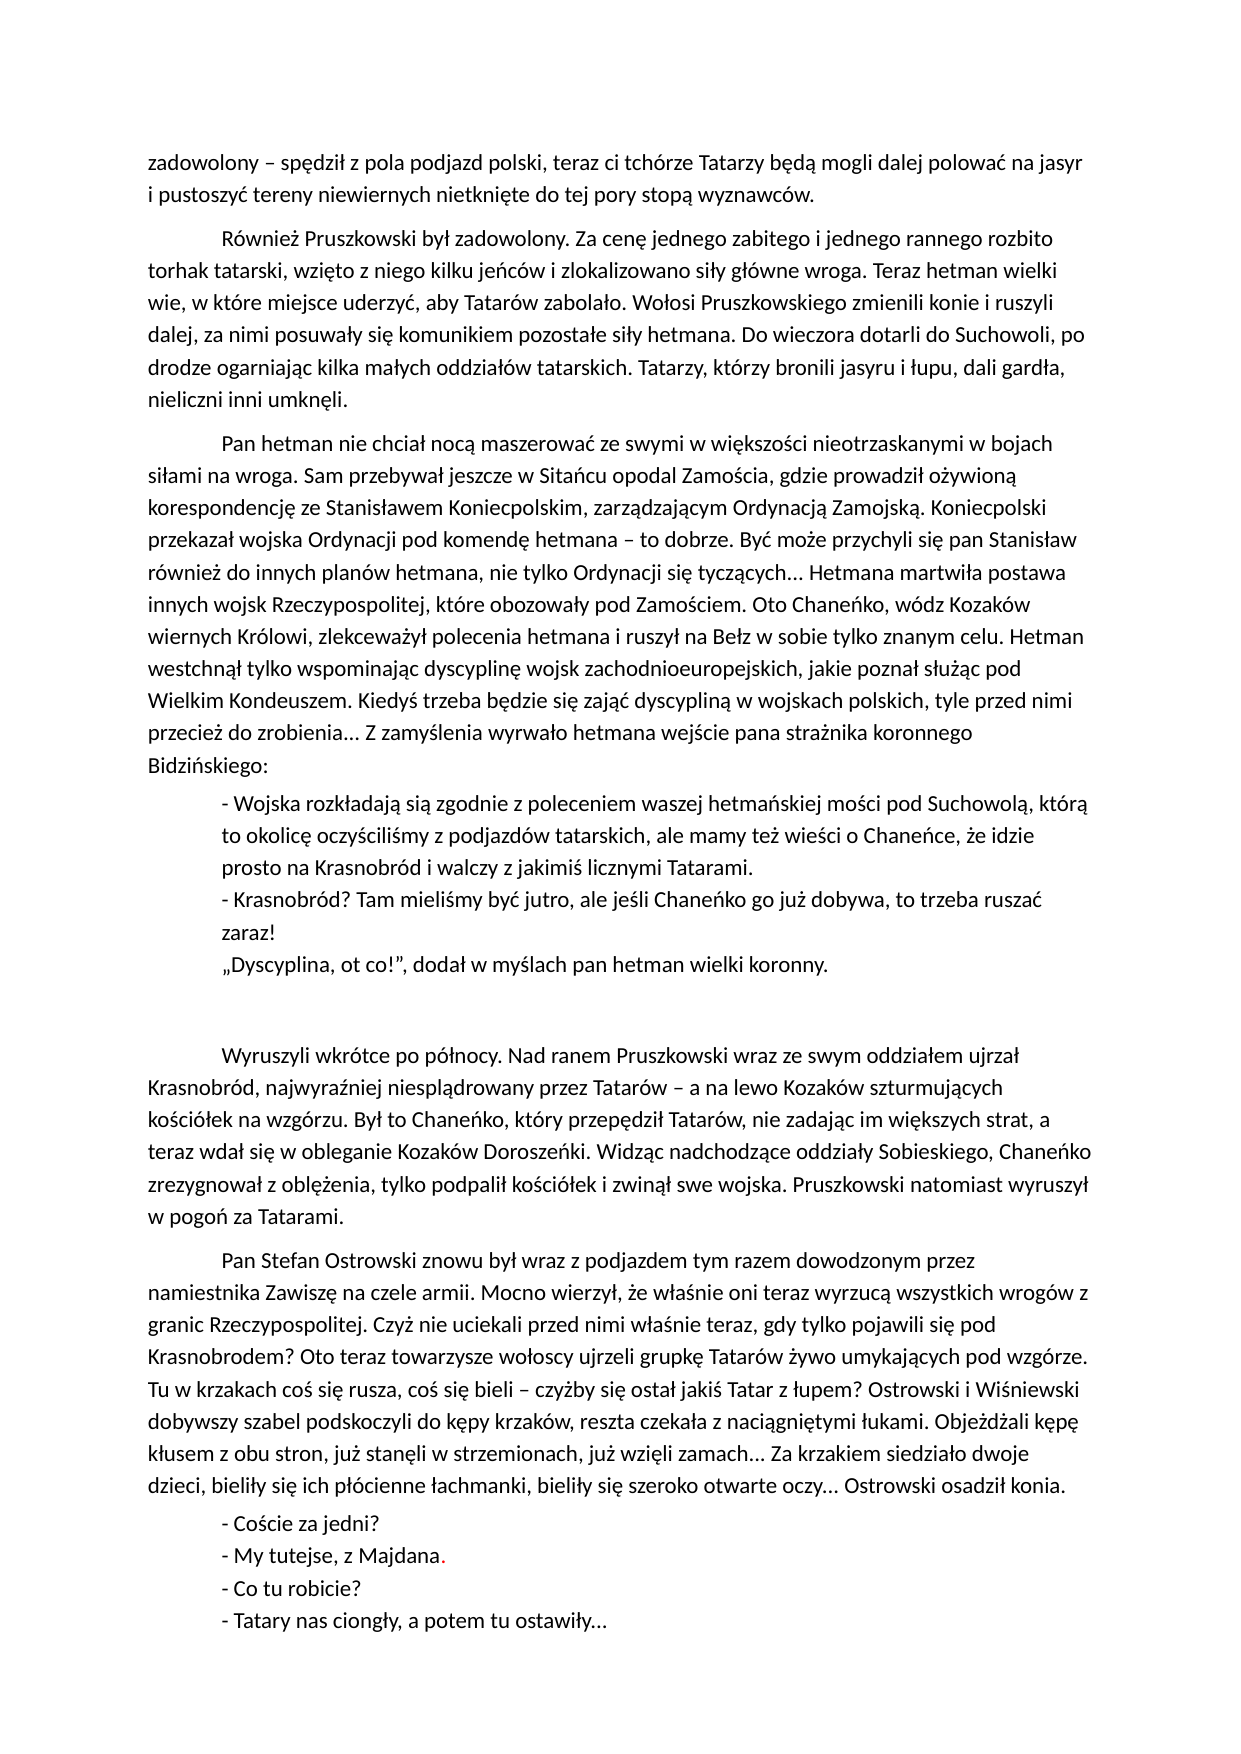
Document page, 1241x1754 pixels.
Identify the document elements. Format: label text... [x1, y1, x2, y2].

text Pan Stefan Ostrowski znowu był wraz z podjazdem tym razem dowodzonym przez namiestnika Zawiszę na czele armii. Mocno wierzył, że właśnie oni teraz wyrzucą wszystkich wrogów z granic Rzeczypospolitej. Czyż nie uciekali przed nimi właśnie teraz, gdy tylko pojawili się pod Krasnobrodem? Oto teraz towarzysze wołoscy ujrzeli grupkę Tatarów żywo umykających pod wzgórze. Tu w krzakach coś się rusza, coś się bieli – czyżby się ostał jakiś Tatar z łupem? Ostrowski i Wiśniewski dobywszy szabel podskoczyli do kępy krzaków, reszta czekała z naciągniętymi łukami. Objeżdżali kępę kłusem z obu stron, już stanęli w strzemionach, już wzięli zamach... Za krzakiem siedziało dwoje dzieci, bieliły się ich płócienne łachmanki, bieliły się szeroko otwarte oczy... Ostrowski osadził konia. [148, 1246, 1093, 1499]
text Pan hetman nie chciał nocą maszerować ze swymi w większości nieotrzaskanymi w bojach siłami na wroga. Sam przebywał jeszcze w Sitańcu opodal Zamościa, gdzie prowadził ożywioną korespondencję ze Stanisławem Koniecpolskim, zarządzającym Ordynacją Zamojską. Koniecpolski przekazał wojska Ordynacji pod komendę hetmana – to dobrze. Być może przychyli się pan Stanisław również do innych planów hetmana, nie tylko Ordynacji się tyczących... Hetmana martwiła postawa innych wojsk Rzeczypospolitej, które obozowały pod Zamościem. Oto Chaneńko, wódz Kozaków wiernych Królowi, zlekceważył polecenia hetmana i ruszył na Bełz w sobie tylko znanym celu. Hetman westchnął tylko wspominając dyscyplinę wojsk zachodnioeuropejskich, jakie poznał służąc pod Wielkim Kondeuszem. Kiedyś trzeba będzie się zająć dyscypliną w wojskach polskich, tyle przed nimi przecież do zrobienia... Z zamyślenia wyrwało hetmana wejście pana strażnika koronnego Bidzińskiego: [148, 429, 1093, 779]
text - Wojska rozkładają sią zgodnie z poleceniem waszej hetmańskiej mości pod Suchowolą, którą to okolicę oczyściliśmy z podjazdów tatarskich, ale mamy też wieści o Chaneńce, że idzie prosto na Krasnobród i walczy z jakimiś licznymi Tatarami. [221, 789, 1093, 881]
text - Tatary nas ciongły, a potem tu ostawiły... [221, 1606, 1093, 1634]
text Również Pruszkowski był zadowolony. Za cenę jednego zabitego i jednego rannego rozbito torhak tatarski, wzięto z niego kilku jeńców i zlokalizowano siły główne wroga. Teraz hetman wielki wie, w które miejsce uderzyć, aby Tatarów zabolało. Wołosi Pruszkowskiego zmienili konie i ruszyli dalej, za nimi posuwały się komunikiem pozostałe siły hetmana. Do wieczora dotarli do Suchowoli, po drodze ogarniając kilka małych oddziałów tatarskich. Tatarzy, którzy bronili jasyru i łupu, dali gardła, nieliczni inni umknęli. [148, 224, 1093, 413]
text „Dyscyplina, ot co!”, dodał w myślach pan hetman wielki koronny. [221, 950, 1093, 978]
text zadowolony – spędził z pola podjazd polski, teraz ci tchórze Tatarzy będą mogli dalej polować na jasyr i pustoszyć tereny niewiernych nietknięte do tej pory stopą wyznawców. [148, 148, 1093, 208]
text - Coście za jedni? [221, 1509, 1093, 1537]
text - My tutejse, z Majdana. [221, 1542, 1093, 1569]
text - Co tu robicie? [221, 1574, 1093, 1602]
text - Krasnobród? Tam mieliśmy być jutro, ale jeśli Chaneńko go już dobywa, to trzeba ruszać zaraz! [221, 885, 1093, 946]
text Wyruszyli wkrótce po północy. Nad ranem Pruszkowski wraz ze swym oddziałem ujrzał Krasnobród, najwyraźniej niesplądrowany przez Tatarów – a na lewo Kozaków szturmujących kościółek na wzgórzu. Był to Chaneńko, który przepędził Tatarów, nie zadając im większych strat, a teraz wdał się w obleganie Kozaków Doroszeńki. Widząc nadchodzące oddziały Sobieskiego, Chaneńko zrezygnował z oblężenia, tylko podpalił kościółek i zwinął swe wojska. Pruszkowski natomiast wyruszył w pogoń za Tatarami. [148, 1041, 1093, 1230]
